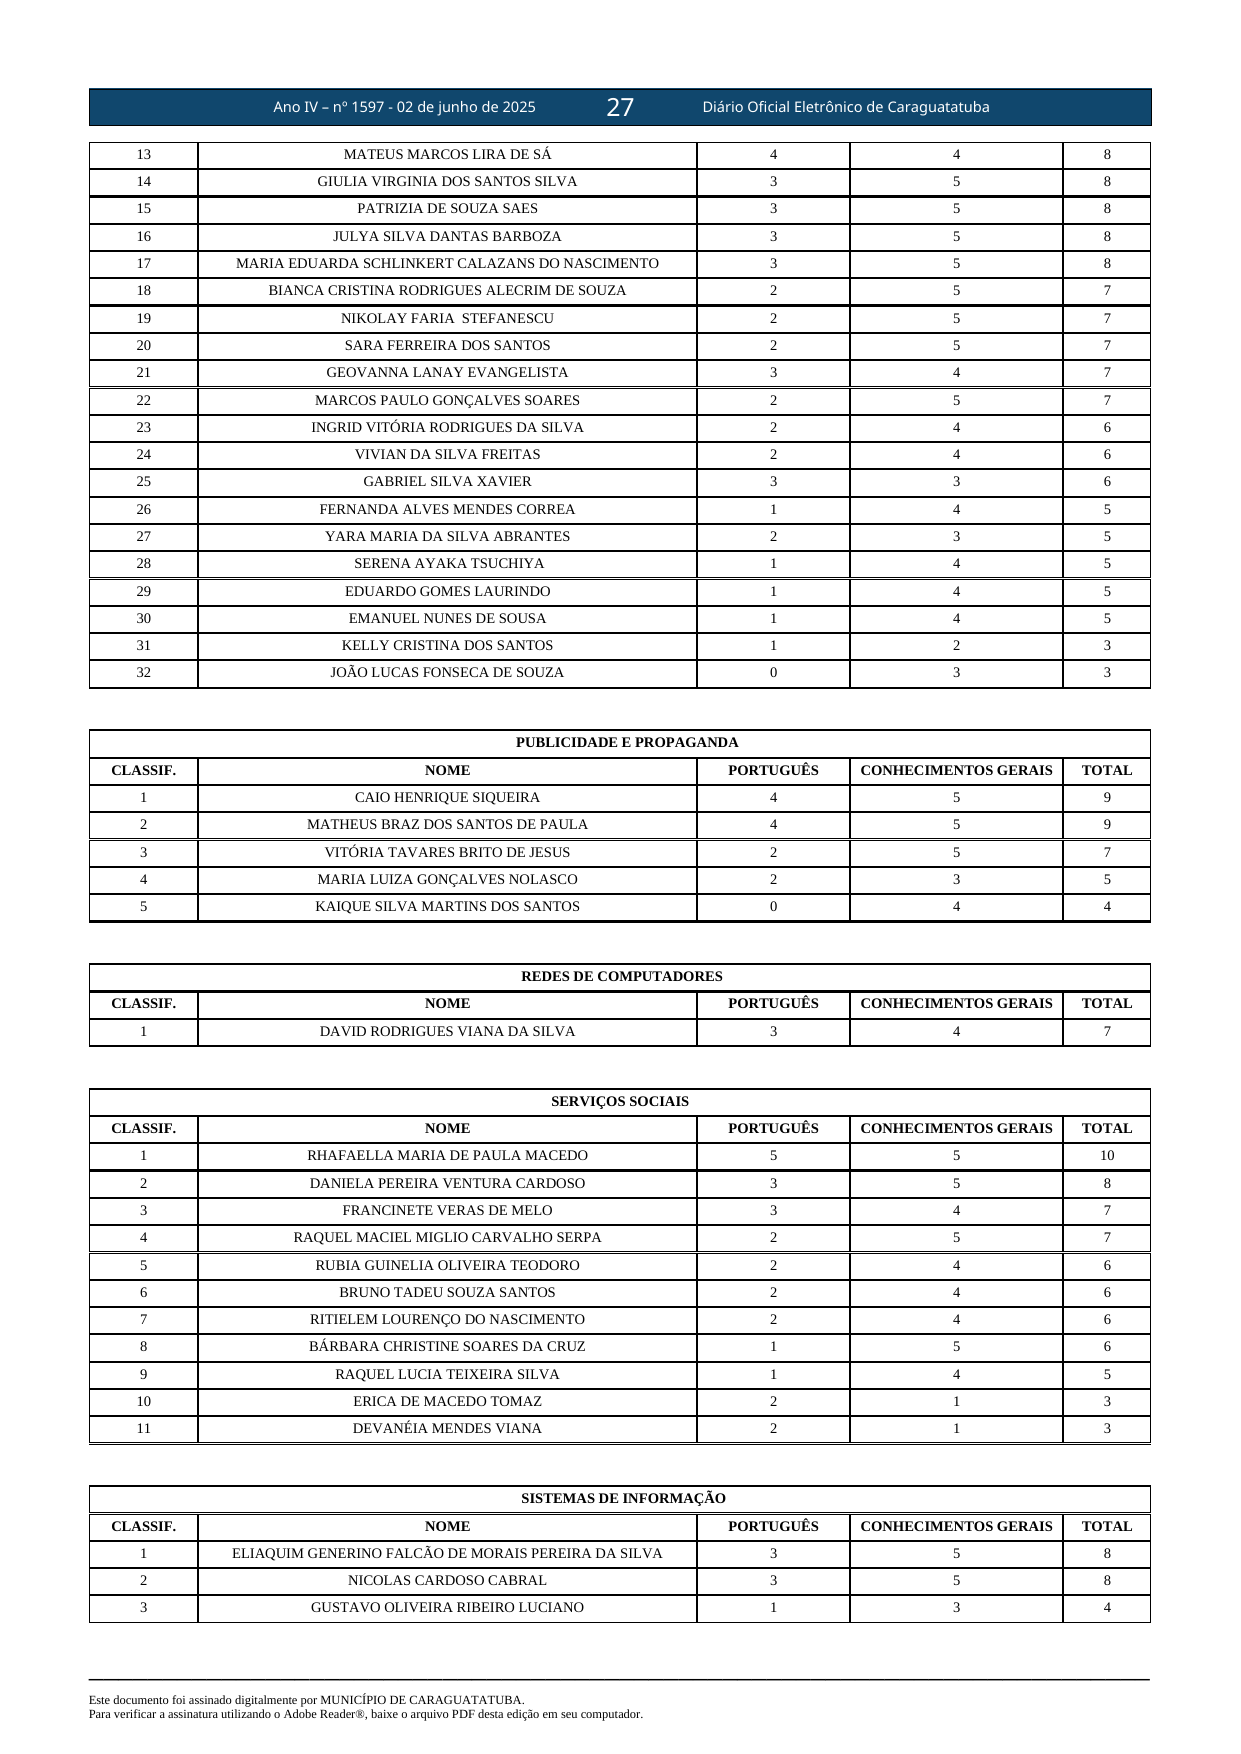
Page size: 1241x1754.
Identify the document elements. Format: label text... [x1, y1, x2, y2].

table_cell 7 [1064, 1226, 1150, 1251]
table_cell [89, 689, 198, 729]
table_cell 5 [851, 170, 1062, 195]
table_cell 3 [698, 198, 849, 223]
table_cell 27 [90, 525, 197, 550]
table_cell 29 [90, 580, 197, 605]
table_cell [198, 1445, 697, 1485]
table_cell 3 [698, 1542, 849, 1567]
table_cell 8 [1064, 1172, 1150, 1197]
table_cell 5 [851, 813, 1062, 838]
table_cell 5 [851, 1226, 1062, 1251]
table_cell 24 [90, 443, 197, 468]
table_cell 3 [1064, 1417, 1150, 1442]
table_cell 4 [90, 1226, 197, 1251]
table_cell [198, 1047, 697, 1088]
table_cell 5 [851, 1569, 1062, 1594]
table_cell 8 [90, 1335, 197, 1361]
table_cell 4 [698, 143, 849, 168]
table_cell 9 [1064, 786, 1150, 811]
table_cell 4 [851, 361, 1062, 386]
table_cell 3 [851, 525, 1062, 550]
table_cell 0 [698, 895, 849, 920]
table_cell ERICA DE MACEDO TOMAZ [199, 1390, 696, 1415]
table_cell 6 [1064, 470, 1150, 496]
table_cell 1 [90, 1144, 197, 1169]
table_cell 6 [1064, 1254, 1150, 1279]
table_cell 9 [90, 1363, 197, 1388]
table_cell 2 [698, 389, 849, 414]
table_cell 22 [90, 389, 197, 414]
table_cell 5 [1064, 552, 1150, 577]
table_cell 1 [698, 607, 849, 632]
table_cell REDES DE COMPUTADORES [90, 965, 1150, 990]
table_cell 3 [1064, 661, 1150, 687]
table_cell 1 [851, 1390, 1062, 1415]
table_cell 5 [698, 1144, 849, 1169]
table_cell [697, 1445, 850, 1485]
table_cell 7 [1064, 334, 1150, 359]
table_cell 2 [698, 279, 849, 304]
table_cell 7 [1064, 1199, 1150, 1224]
table_cell 7 [90, 1308, 197, 1333]
table_cell NOME [199, 1117, 696, 1142]
table_cell 8 [1064, 143, 1150, 168]
table_cell BÁRBARA CHRISTINE SOARES DA CRUZ [199, 1335, 696, 1361]
table_cell SARA FERREIRA DOS SANTOS [199, 334, 696, 359]
table_cell 1 [851, 1417, 1062, 1442]
table_cell CONHECIMENTOS GERAIS [851, 759, 1062, 784]
table_cell 7 [1064, 307, 1150, 332]
table_cell 21 [90, 361, 197, 386]
table_cell 2 [698, 443, 849, 468]
table_cell 4 [851, 552, 1062, 577]
table_cell CAIO HENRIQUE SIQUEIRA [199, 786, 696, 811]
table_cell 2 [90, 1569, 197, 1594]
table_cell DEVANÉIA MENDES VIANA [199, 1417, 696, 1442]
table_cell TOTAL [1064, 759, 1150, 784]
table_cell CONHECIMENTOS GERAIS [851, 1515, 1062, 1540]
table_cell 4 [90, 868, 197, 893]
table_cell 31 [90, 634, 197, 659]
table_cell 5 [851, 198, 1062, 223]
table_cell 2 [698, 868, 849, 893]
table_cell CLASSIF. [90, 759, 197, 784]
table_cell 5 [1064, 498, 1150, 523]
table_cell TOTAL [1064, 1515, 1150, 1540]
table_cell 5 [851, 334, 1062, 359]
table_cell ELIAQUIM GENERINO FALCÃO DE MORAIS PEREIRA DA SILVA [199, 1542, 696, 1567]
table_cell 4 [851, 1308, 1062, 1333]
table_cell EDUARDO GOMES LAURINDO [199, 580, 696, 605]
table_cell FRANCINETE VERAS DE MELO [199, 1199, 696, 1224]
table_cell 8 [1064, 1542, 1150, 1567]
table_cell 4 [1064, 1596, 1150, 1622]
table_cell 3 [698, 470, 849, 496]
table_cell 10 [1064, 1144, 1150, 1169]
table_cell 2 [698, 525, 849, 550]
table_cell 8 [1064, 1569, 1150, 1594]
table_cell NOME [199, 993, 696, 1018]
table_cell 15 [90, 198, 197, 223]
table_cell CLASSIF. [90, 1515, 197, 1540]
table_cell 4 [698, 813, 849, 838]
table_cell 13 [90, 143, 197, 168]
table_cell 1 [698, 634, 849, 659]
table_cell 3 [698, 361, 849, 386]
table_cell 4 [851, 580, 1062, 605]
table_cell 28 [90, 552, 197, 577]
table_cell 1 [698, 580, 849, 605]
table_cell 30 [90, 607, 197, 632]
table_cell 4 [851, 1020, 1062, 1045]
table_cell 3 [698, 170, 849, 195]
table_cell 5 [851, 252, 1062, 277]
table_cell 5 [1064, 580, 1150, 605]
table_cell VITÓRIA TAVARES BRITO DE JESUS [199, 841, 696, 866]
table_cell [850, 689, 1063, 729]
table_cell 8 [1064, 170, 1150, 195]
table_cell 5 [851, 841, 1062, 866]
table_cell [697, 1047, 850, 1088]
table_cell [850, 1047, 1063, 1088]
table_cell BIANCA CRISTINA RODRIGUES ALECRIM DE SOUZA [199, 279, 696, 304]
table_cell 3 [90, 1596, 197, 1622]
table_cell 4 [851, 1199, 1062, 1224]
table_cell MATHEUS BRAZ DOS SANTOS DE PAULA [199, 813, 696, 838]
table_cell RHAFAELLA MARIA DE PAULA MACEDO [199, 1144, 696, 1169]
table_cell [850, 923, 1063, 963]
table_cell RAQUEL LUCIA TEIXEIRA SILVA [199, 1363, 696, 1388]
table_cell 7 [1064, 279, 1150, 304]
table_cell 5 [851, 786, 1062, 811]
table_cell RAQUEL MACIEL MIGLIO CARVALHO SERPA [199, 1226, 696, 1251]
table_cell PATRIZIA DE SOUZA SAES [199, 198, 696, 223]
table_cell 7 [1064, 1020, 1150, 1045]
table_cell 9 [1064, 813, 1150, 838]
table_cell [1063, 923, 1151, 963]
table_cell [697, 923, 850, 963]
table_cell [89, 1047, 198, 1088]
table_cell 2 [698, 416, 849, 441]
table_cell [198, 923, 697, 963]
table_cell 3 [851, 661, 1062, 687]
table_cell [89, 923, 198, 963]
table_cell 3 [851, 1596, 1062, 1622]
table_cell 19 [90, 307, 197, 332]
table_cell 26 [90, 498, 197, 523]
table_cell 4 [851, 143, 1062, 168]
table_cell 1 [698, 498, 849, 523]
table_cell 5 [90, 895, 197, 920]
table_cell [850, 1445, 1063, 1485]
table_cell [89, 1445, 198, 1485]
table_cell 7 [1064, 361, 1150, 386]
table_cell GUSTAVO OLIVEIRA RIBEIRO LUCIANO [199, 1596, 696, 1622]
table_cell 8 [1064, 198, 1150, 223]
table_cell MARIA EDUARDA SCHLINKERT CALAZANS DO NASCIMENTO [199, 252, 696, 277]
table_cell 14 [90, 170, 197, 195]
table_cell 3 [1064, 1390, 1150, 1415]
table_cell 4 [1064, 895, 1150, 920]
table_cell MARCOS PAULO GONÇALVES SOARES [199, 389, 696, 414]
table_cell 3 [90, 841, 197, 866]
table_cell [1063, 1445, 1151, 1485]
table_cell 3 [698, 1569, 849, 1594]
table_cell NOME [199, 1515, 696, 1540]
table_cell 2 [698, 334, 849, 359]
table_cell 2 [698, 1281, 849, 1306]
table_cell 23 [90, 416, 197, 441]
table_cell [1063, 1047, 1151, 1088]
table_cell 4 [851, 498, 1062, 523]
table_cell NICOLAS CARDOSO CABRAL [199, 1569, 696, 1594]
table_cell 5 [1064, 607, 1150, 632]
table_cell 2 [90, 813, 197, 838]
table_cell YARA MARIA DA SILVA ABRANTES [199, 525, 696, 550]
table_cell 4 [851, 416, 1062, 441]
table_cell 17 [90, 252, 197, 277]
table_cell 5 [1064, 868, 1150, 893]
table_cell CONHECIMENTOS GERAIS [851, 993, 1062, 1018]
table_cell 6 [1064, 1281, 1150, 1306]
table_cell 3 [851, 868, 1062, 893]
table_cell [697, 689, 850, 729]
table_cell 20 [90, 334, 197, 359]
table_cell 18 [90, 279, 197, 304]
table_cell 5 [851, 1144, 1062, 1169]
table_cell FERNANDA ALVES MENDES CORREA [199, 498, 696, 523]
table_cell NIKOLAY FARIA STEFANESCU [199, 307, 696, 332]
table_cell 4 [851, 895, 1062, 920]
table_cell KAIQUE SILVA MARTINS DOS SANTOS [199, 895, 696, 920]
table_cell SERENA AYAKA TSUCHIYA [199, 552, 696, 577]
table_cell 6 [1064, 1308, 1150, 1333]
table_cell 5 [851, 1335, 1062, 1361]
table_cell 2 [698, 1390, 849, 1415]
table_cell 5 [851, 279, 1062, 304]
table_cell 2 [698, 1308, 849, 1333]
table_cell 1 [90, 1542, 197, 1567]
table_cell 3 [698, 225, 849, 250]
table_cell 5 [851, 1542, 1062, 1567]
table_cell 2 [698, 1417, 849, 1442]
table_cell GIULIA VIRGINIA DOS SANTOS SILVA [199, 170, 696, 195]
table_cell GABRIEL SILVA XAVIER [199, 470, 696, 496]
table_cell 5 [851, 389, 1062, 414]
table_cell 4 [851, 1281, 1062, 1306]
table_cell 25 [90, 470, 197, 496]
table_cell MATEUS MARCOS LIRA DE SÁ [199, 143, 696, 168]
table_cell 1 [698, 1335, 849, 1361]
table_cell BRUNO TADEU SOUZA SANTOS [199, 1281, 696, 1306]
table_cell 4 [851, 607, 1062, 632]
table_cell 2 [698, 841, 849, 866]
table_cell JOÃO LUCAS FONSECA DE SOUZA [199, 661, 696, 687]
table_cell PORTUGUÊS [698, 993, 849, 1018]
table_cell 1 [698, 1596, 849, 1622]
table_cell 1 [698, 552, 849, 577]
table_cell CLASSIF. [90, 993, 197, 1018]
table_cell PORTUGUÊS [698, 1117, 849, 1142]
table_cell 2 [851, 634, 1062, 659]
table_cell VIVIAN DA SILVA FREITAS [199, 443, 696, 468]
table_cell 10 [90, 1390, 197, 1415]
table_cell [1063, 689, 1151, 729]
table_cell 11 [90, 1417, 197, 1442]
table_cell 16 [90, 225, 197, 250]
table_cell 7 [1064, 841, 1150, 866]
table_cell RITIELEM LOURENÇO DO NASCIMENTO [199, 1308, 696, 1333]
table_cell SERVIÇOS SOCIAIS [90, 1090, 1150, 1115]
table_cell 5 [90, 1254, 197, 1279]
table_cell 3 [851, 470, 1062, 496]
table_cell CLASSIF. [90, 1117, 197, 1142]
table_cell 6 [1064, 1335, 1150, 1361]
table_cell 5 [1064, 525, 1150, 550]
table_cell 2 [90, 1172, 197, 1197]
table_cell 1 [90, 1020, 197, 1045]
table_cell NOME [199, 759, 696, 784]
table_cell PUBLICIDADE E PROPAGANDA [90, 731, 1150, 757]
table_cell 3 [1064, 634, 1150, 659]
table_cell 4 [851, 443, 1062, 468]
table_cell 5 [851, 307, 1062, 332]
table_cell PORTUGUÊS [698, 1515, 849, 1540]
table_cell [198, 689, 697, 729]
table_cell CONHECIMENTOS GERAIS [851, 1117, 1062, 1142]
table_cell 1 [698, 1363, 849, 1388]
table_cell 32 [90, 661, 197, 687]
table_cell KELLY CRISTINA DOS SANTOS [199, 634, 696, 659]
table_cell 5 [851, 225, 1062, 250]
table_cell 6 [1064, 416, 1150, 441]
table_cell DANIELA PEREIRA VENTURA CARDOSO [199, 1172, 696, 1197]
table_cell MARIA LUIZA GONÇALVES NOLASCO [199, 868, 696, 893]
table_cell 3 [698, 1199, 849, 1224]
table_cell 3 [698, 1020, 849, 1045]
table_cell 8 [1064, 225, 1150, 250]
table_cell 3 [698, 252, 849, 277]
table_cell EMANUEL NUNES DE SOUSA [199, 607, 696, 632]
table_cell 6 [90, 1281, 197, 1306]
table_cell GEOVANNA LANAY EVANGELISTA [199, 361, 696, 386]
table_cell 3 [90, 1199, 197, 1224]
table_cell 0 [698, 661, 849, 687]
table_cell RUBIA GUINELIA OLIVEIRA TEODORO [199, 1254, 696, 1279]
table_cell 1 [90, 786, 197, 811]
table_cell 5 [1064, 1363, 1150, 1388]
table_cell 2 [698, 1254, 849, 1279]
table_cell 8 [1064, 252, 1150, 277]
table_cell SISTEMAS DE INFORMAÇÃO [90, 1487, 1150, 1512]
table_cell TOTAL [1064, 1117, 1150, 1142]
table_cell 4 [851, 1254, 1062, 1279]
table_cell DAVID RODRIGUES VIANA DA SILVA [199, 1020, 696, 1045]
table_cell 3 [698, 1172, 849, 1197]
table_cell TOTAL [1064, 993, 1150, 1018]
table_cell 2 [698, 307, 849, 332]
table_cell 4 [698, 786, 849, 811]
table_cell 4 [851, 1363, 1062, 1388]
table_cell JULYA SILVA DANTAS BARBOZA [199, 225, 696, 250]
table_cell 2 [698, 1226, 849, 1251]
table_cell 6 [1064, 443, 1150, 468]
table_cell 5 [851, 1172, 1062, 1197]
table_cell 7 [1064, 389, 1150, 414]
table_cell INGRID VITÓRIA RODRIGUES DA SILVA [199, 416, 696, 441]
table_cell PORTUGUÊS [698, 759, 849, 784]
